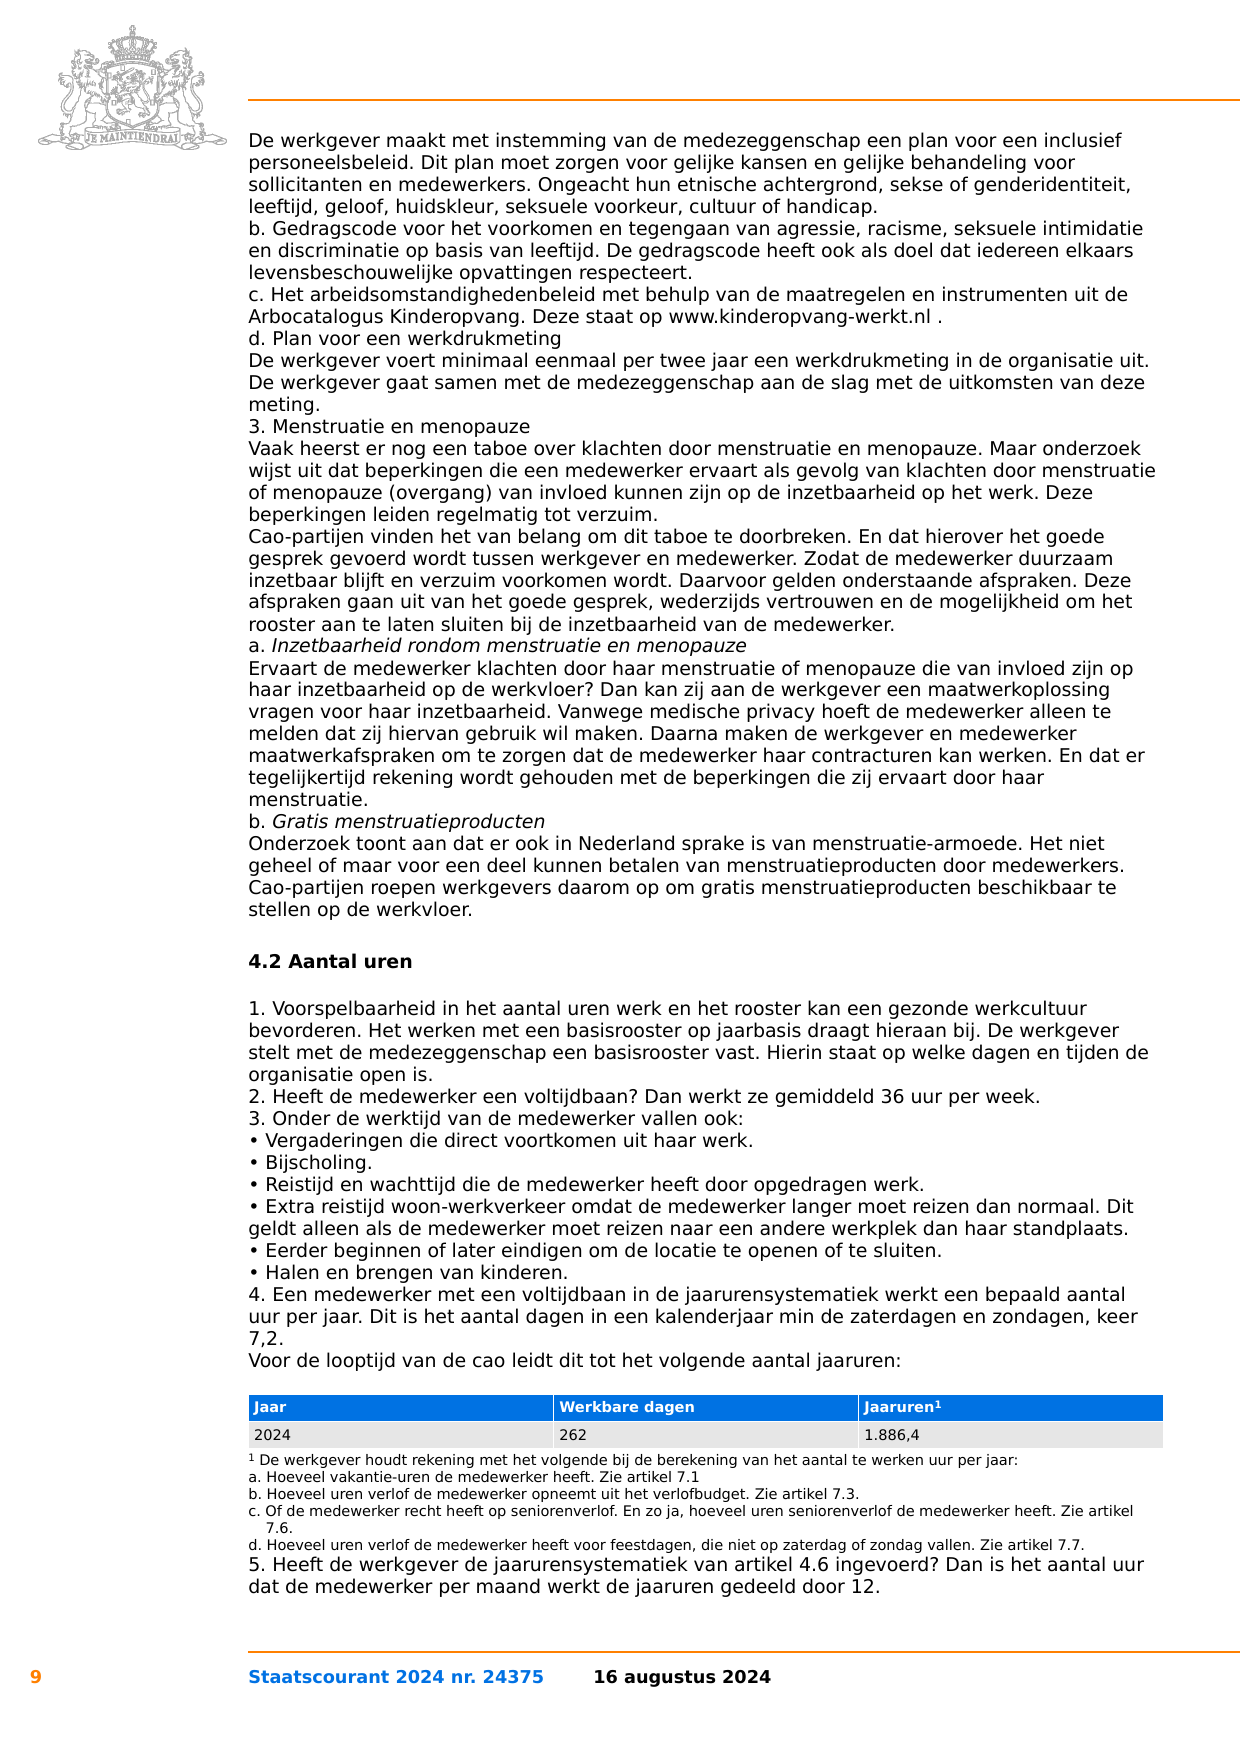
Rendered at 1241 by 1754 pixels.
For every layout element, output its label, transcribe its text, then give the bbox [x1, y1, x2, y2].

text 1. Voorspelbaarheid in het aantal uren werk en het rooster kan een gezonde werkcultuur bevorderen. Het werken met een basisrooster op jaarbasis draagt hieraan bij. De werkgever stelt met de medezeggenschap een basisrooster vast. Hierin staat op welke dagen en tijden de organisatie open is. [248, 998, 1163, 1086]
table_cell 2024 [249, 1422, 553, 1448]
text Vaak heerst er nog een taboe over klachten door menstruatie en menopauze. Maar onderzoek wijst uit dat beperkingen die een medewerker ervaart als gevolg van klachten door menstruatie of menopauze (overgang) van invloed kunnen zijn op de inzetbaarheid op het werk. Deze beperkingen leiden regelmatig tot verzuim. [248, 438, 1163, 526]
text b. Gedragscode voor het voorkomen en tegengaan van agressie, racisme, seksuele intimidatie en discriminatie op basis van leeftijd. De gedragscode heeft ook als doel dat iedereen elkaars levensbeschouwelijke opvattingen respecteert. [248, 218, 1163, 284]
text a. Inzetbaarheid rondom menstruatie en menopauze [248, 635, 1163, 657]
subtitle 4.2 Aantal uren [248, 951, 1163, 973]
text c. Het arbeidsomstandighedenbeleid met behulp van de maatregelen en instrumenten uit de Arbocatalogus Kinderopvang. Deze staat op www.kinderopvang-werkt.nl . [248, 284, 1163, 328]
text 5. Heeft de werkgever de jaarurensystematiek van artikel 4.6 ingevoerd? Dan is het aantal uur dat de medewerker per maand werkt de jaaruren gedeeld door 12. [248, 1554, 1163, 1598]
text • Vergaderingen die direct voortkomen uit haar werk. [248, 1130, 1163, 1152]
text • Halen en brengen van kinderen. [248, 1262, 1163, 1284]
table_header Werkbare dagen [554, 1395, 858, 1421]
text Ervaart de medewerker klachten door haar menstruatie of menopauze die van invloed zijn op haar inzetbaarheid op de werkvloer? Dan kan zij aan de werkgever een maatwerkoplossing vragen voor haar inzetbaarheid. Vanwege medische privacy hoeft de medewerker alleen te melden dat zij hiervan gebruik wil maken. Daarna maken de werkgever en medewerker maatwerkafspraken om te zorgen dat de medewerker haar contracturen kan werken. En dat er tegelijkertijd rekening wordt gehouden met de beperkingen die zij ervaart door haar menstruatie. [248, 657, 1163, 811]
text Onderzoek toont aan dat er ook in Nederland sprake is van menstruatie-armoede. Het niet geheel of maar voor een deel kunnen betalen van menstruatieproducten door medewerkers. Cao-partijen roepen werkgevers daarom op om gratis menstruatieproducten beschikbaar te stellen op de werkvloer. [248, 833, 1163, 921]
text De werkgever voert minimaal eenmaal per twee jaar een werkdrukmeting in de organisatie uit. De werkgever gaat samen met de medezeggenschap aan de slag met de uitkomsten van deze meting. [248, 350, 1163, 416]
text 3. Onder de werktijd van de medewerker vallen ook: [248, 1108, 1163, 1130]
text Voor de looptijd van de cao leidt dit tot het volgende aantal jaaruren: [248, 1350, 1163, 1372]
text Cao-partijen vinden het van belang om dit taboe te doorbreken. En dat hierover het goede gesprek gevoerd wordt tussen werkgever en medewerker. Zodat de medewerker duurzaam inzetbaar blijft en verzuim voorkomen wordt. Daarvoor gelden onderstaande afspraken. Deze afspraken gaan uit van het goede gesprek, wederzijds vertrouwen en de mogelijkheid om het rooster aan te laten sluiten bij de inzetbaarheid van de medewerker. [248, 526, 1163, 635]
text 3. Menstruatie en menopauze [248, 416, 1163, 438]
text • Bijscholing. [248, 1152, 1163, 1174]
table_header Jaar [249, 1395, 553, 1421]
text De werkgever maakt met instemming van de medezeggenschap een plan voor een inclusief personeelsbeleid. Dit plan moet zorgen voor gelijke kansen en gelijke behandeling voor sollicitanten en medewerkers. Ongeacht hun etnische achtergrond, sekse of genderidentiteit, leeftijd, geloof, huidskleur, seksuele voorkeur, cultuur of handicap. [248, 130, 1163, 218]
table_header Jaaruren1 [859, 1395, 1163, 1421]
text b. Gratis menstruatieproducten [248, 811, 1163, 833]
text • Eerder beginnen of later eindigen om de locatie te openen of te sluiten. [248, 1240, 1163, 1262]
text • Extra reistijd woon-werkverkeer omdat de medewerker langer moet reizen dan normaal. Dit geldt alleen als de medewerker moet reizen naar een andere werkplek dan haar standplaats. [248, 1196, 1163, 1240]
picture [38, 25, 227, 150]
text • Reistijd en wachttijd die de medewerker heeft door opgedragen werk. [248, 1174, 1163, 1196]
text d. Plan voor een werkdrukmeting [248, 328, 1163, 350]
table_cell 1 De werkgever houdt rekening met het volgende bij de berekening van het aantal te werken uur per jaar: a. Hoeveel vakantie-uren de medewerker heeft. Zie artikel 7.1 b. Hoeveel uren verlof de medewerker opneemt uit het verlofbudget. Zie artikel 7.3. c. Of de medewerker recht heeft op seniorenverlof. En zo ja, hoeveel uren seniorenverlof de medewerker heeft. Zie artikel 7.6. d. Hoeveel uren verlof de medewerker heeft voor feestdagen, die niet op zaterdag of zondag vallen. Zie artikel 7.7. [248, 1450, 1163, 1554]
table_cell 1.886,4 [859, 1422, 1163, 1448]
table_cell 262 [554, 1422, 858, 1448]
text 2. Heeft de medewerker een voltijdbaan? Dan werkt ze gemiddeld 36 uur per week. [248, 1086, 1163, 1108]
text 4. Een medewerker met een voltijdbaan in de jaarurensystematiek werkt een bepaald aantal uur per jaar. Dit is het aantal dagen in een kalenderjaar min de zaterdagen en zondagen, keer 7,2. [248, 1284, 1163, 1350]
